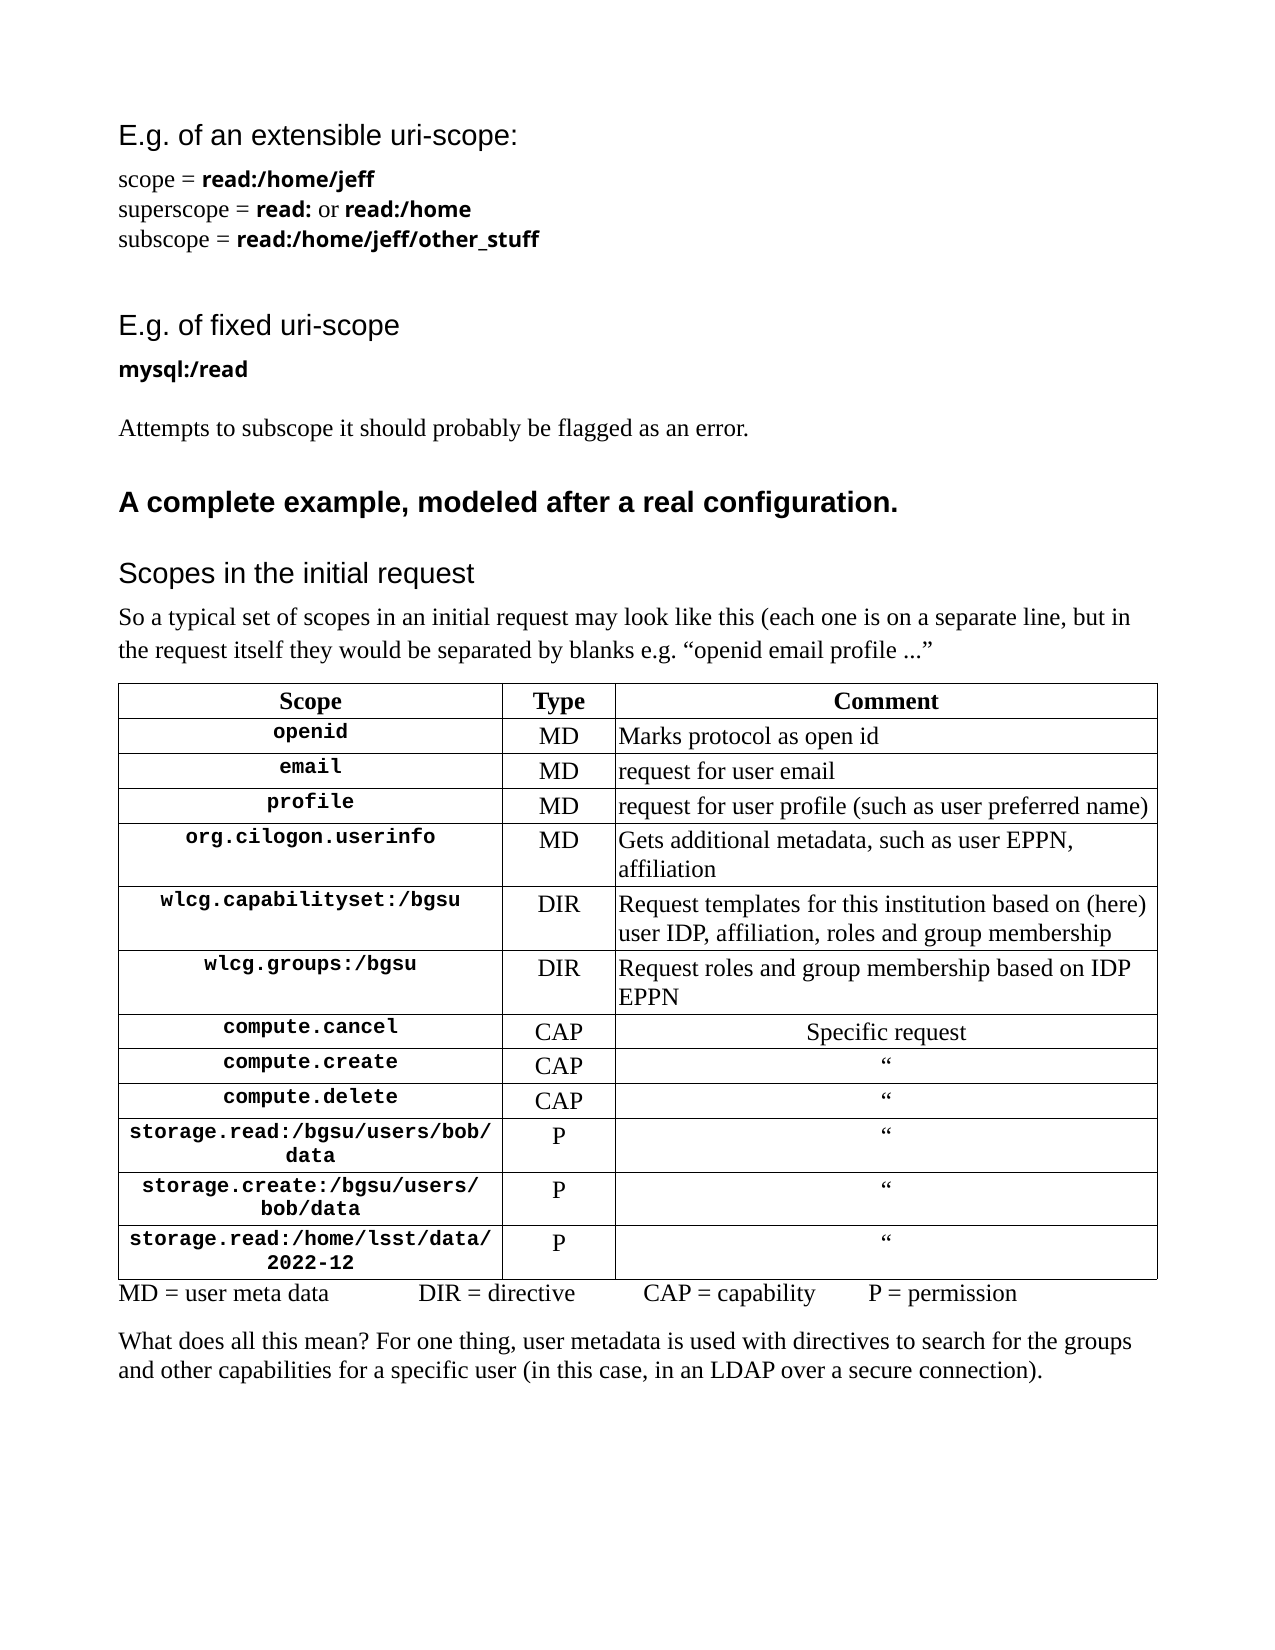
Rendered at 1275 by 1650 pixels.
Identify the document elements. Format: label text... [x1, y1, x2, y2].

table_header Scope [119, 684, 502, 718]
table_cell profile [119, 789, 502, 822]
table_cell P [503, 1119, 615, 1172]
text What does all this mean? For one thing, user metadata is used with directives to search for the groups and other capabilities for a specific user (in this case, in an LDAP over a secure connection). [118, 1326, 1157, 1384]
table_cell Request roles and group membership based on IDP EPPN [616, 951, 1157, 1013]
text subscope = read:/home/jeff/other_stuff [118, 224, 1157, 253]
table_cell “ [616, 1084, 1157, 1118]
table_cell CAP [503, 1084, 615, 1118]
table_cell P [503, 1173, 615, 1225]
text scope = read:/home/jeff [118, 164, 1157, 194]
subtitle A complete example, modeled after a real configuration. [118, 485, 1157, 519]
table_cell Specific request [616, 1015, 1157, 1048]
table_cell CAP [503, 1015, 615, 1048]
table_cell wlcg.groups:/bgsu [119, 951, 502, 1013]
table_cell compute.cancel [119, 1015, 502, 1048]
table_cell Gets additional metadata, such as user EPPN, affiliation [616, 824, 1157, 886]
table_cell email [119, 754, 502, 788]
table_cell compute.delete [119, 1084, 502, 1118]
text mysql:/read [118, 354, 1157, 384]
table_cell Marks protocol as open id [616, 719, 1157, 753]
table_cell CAP [503, 1049, 615, 1083]
table_cell MD [503, 719, 615, 753]
text superscope = read: or read:/home [118, 194, 1157, 224]
text Attempts to subscope it should probably be flagged as an error. [118, 413, 1157, 442]
table_cell “ [616, 1173, 1157, 1225]
table_header Comment [616, 684, 1157, 718]
table_cell DIR [503, 951, 615, 1013]
subtitle E.g. of an extensible uri-scope: [118, 118, 1157, 152]
text So a typical set of scopes in an initial request may look like this (each one is on a separate line, but in the request itself they would be separated by blanks e.g. “openid email profile ...” [118, 602, 1157, 664]
table_cell storage.create:/bgsu/users/bob/data [119, 1173, 502, 1225]
table_cell request for user profile (such as user preferred name) [616, 789, 1157, 822]
table_cell compute.create [119, 1049, 502, 1083]
table_cell DIR [503, 887, 615, 950]
table_cell P [503, 1226, 615, 1278]
table_cell MD [503, 754, 615, 788]
table_cell Request templates for this institution based on (here) user IDP, affiliation, roles and group membership [616, 887, 1157, 950]
table_cell MD [503, 824, 615, 886]
table_cell storage.read:/bgsu/users/bob/data [119, 1119, 502, 1172]
table_cell openid [119, 719, 502, 753]
table_cell org.cilogon.userinfo [119, 824, 502, 886]
table_cell “ [616, 1049, 1157, 1083]
table_cell MD [503, 789, 615, 822]
table_header Type [503, 684, 615, 718]
table_cell “ [616, 1119, 1157, 1172]
table_cell request for user email [616, 754, 1157, 788]
subtitle E.g. of fixed uri-scope [118, 308, 1157, 342]
text MD = user meta data DIR = directive CAP = capability P = permission [118, 1280, 1157, 1307]
table_cell wlcg.capabilityset:/bgsu [119, 887, 502, 950]
table_cell “ [616, 1226, 1157, 1278]
table_cell storage.read:/home/lsst/data/2022-12 [119, 1226, 502, 1278]
subtitle Scopes in the initial request [118, 556, 1157, 590]
